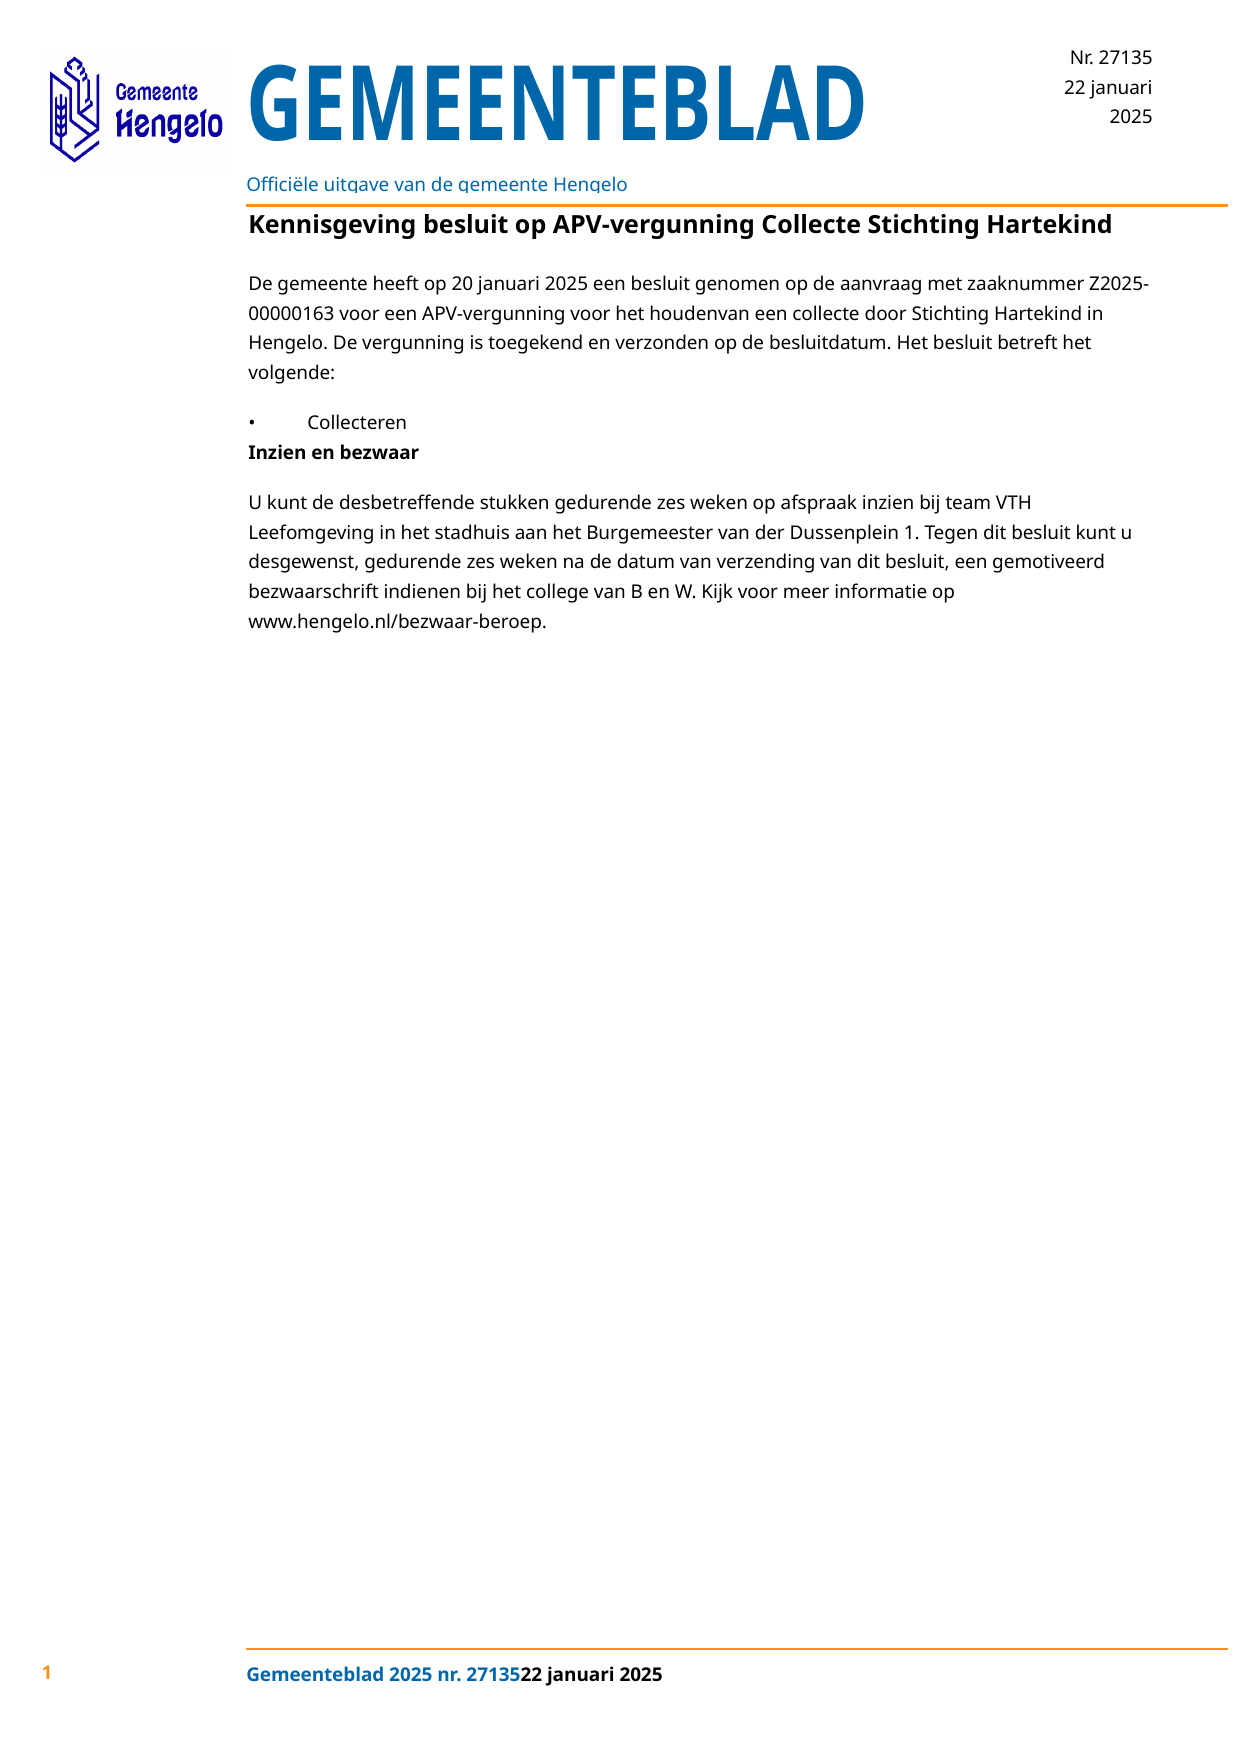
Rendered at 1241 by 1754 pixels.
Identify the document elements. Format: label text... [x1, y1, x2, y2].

list Collecteren [248, 409, 1152, 435]
text Inzien en bezwaar [248, 439, 1152, 465]
text U kunt de desbetreffende stukken gedurende zes weken op afspraak inzien bij team VTH Leefomgeving in het stadhuis aan het Burgemeester van der Dussenplein 1. Tegen dit besluit kunt u desgewenst, gedurende zes weken na de datum van verzending van dit besluit, een gemotiveerd bezwaarschrift indienen bij het college van B en W. Kijk voor meer informatie op www.hengelo.nl/bezwaar-beroep. [248, 489, 1152, 633]
text Kennisgeving besluit op APV-vergunning Collecte Stichting Hartekind [248, 207, 1152, 241]
picture [41, 47, 231, 172]
text De gemeente heeft op 20 januari 2025 een besluit genomen op de aanvraag met zaaknummer Z2025-00000163 voor een APV-vergunning voor het houdenvan een collecte door Stichting Hartekind in Hengelo. De vergunning is toegekend en verzonden op de besluitdatum. Het besluit betreft het volgende: [248, 270, 1152, 385]
